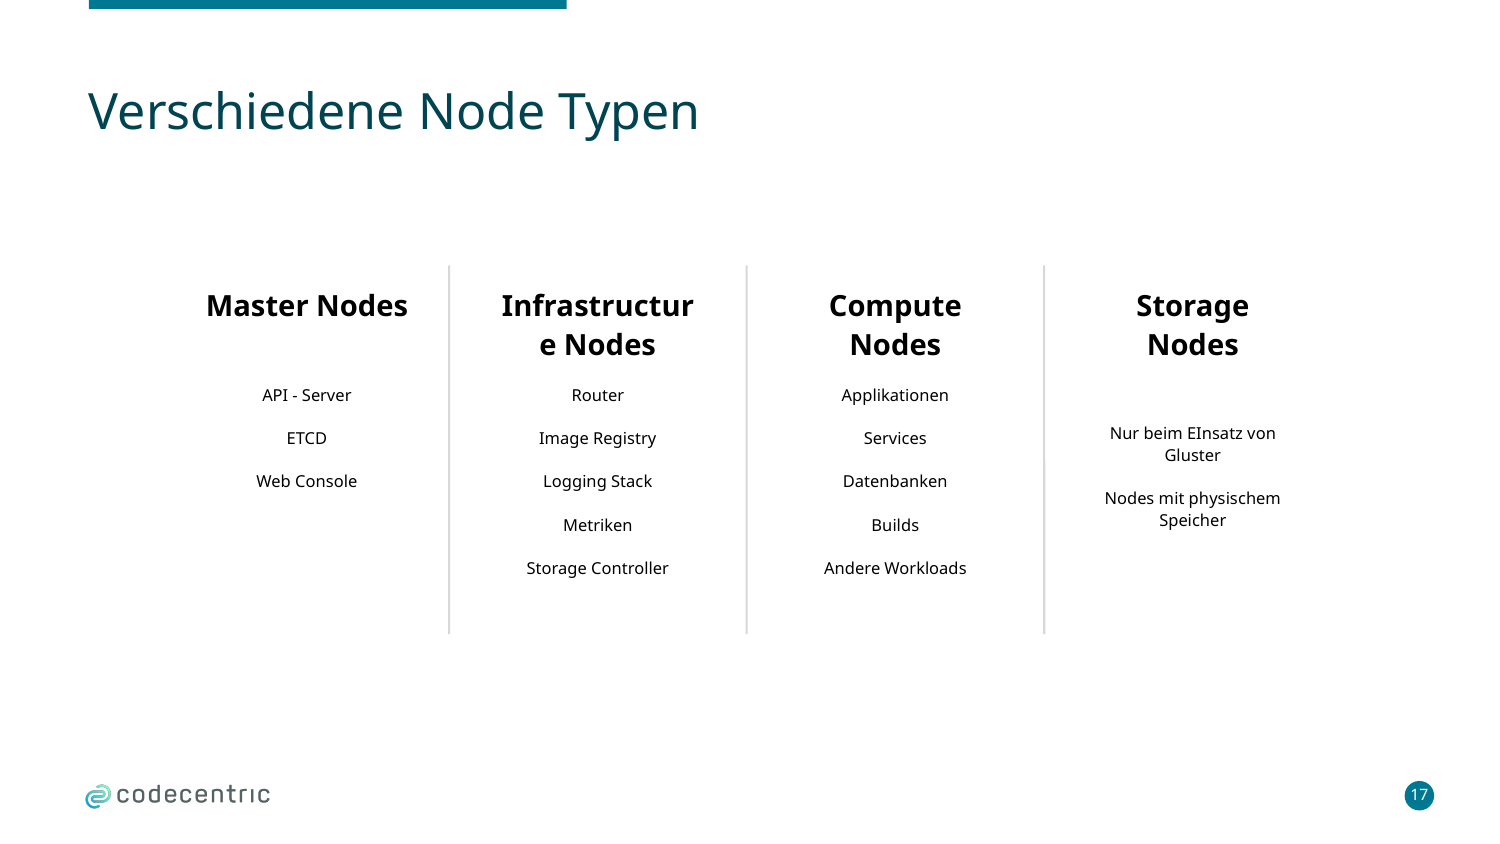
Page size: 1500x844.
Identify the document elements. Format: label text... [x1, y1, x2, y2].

text_box Infrastructure Nodes Router Image Registry Logging Stack Metriken Storage Controller [485, 279, 710, 620]
text_box Master Nodes API - Server ETCD Web Console [195, 279, 419, 620]
title Verschiedene Node Typen [88, 86, 1397, 152]
text_box Storage Nodes Nur beim EInsatz von Gluster Nodes mit physischem Speicher [1081, 279, 1305, 620]
slide_number [1396, 783, 1443, 808]
text_box Compute Nodes Applikationen Services Datenbanken Builds Andere Workloads [783, 279, 1008, 620]
picture [65, 763, 289, 828]
